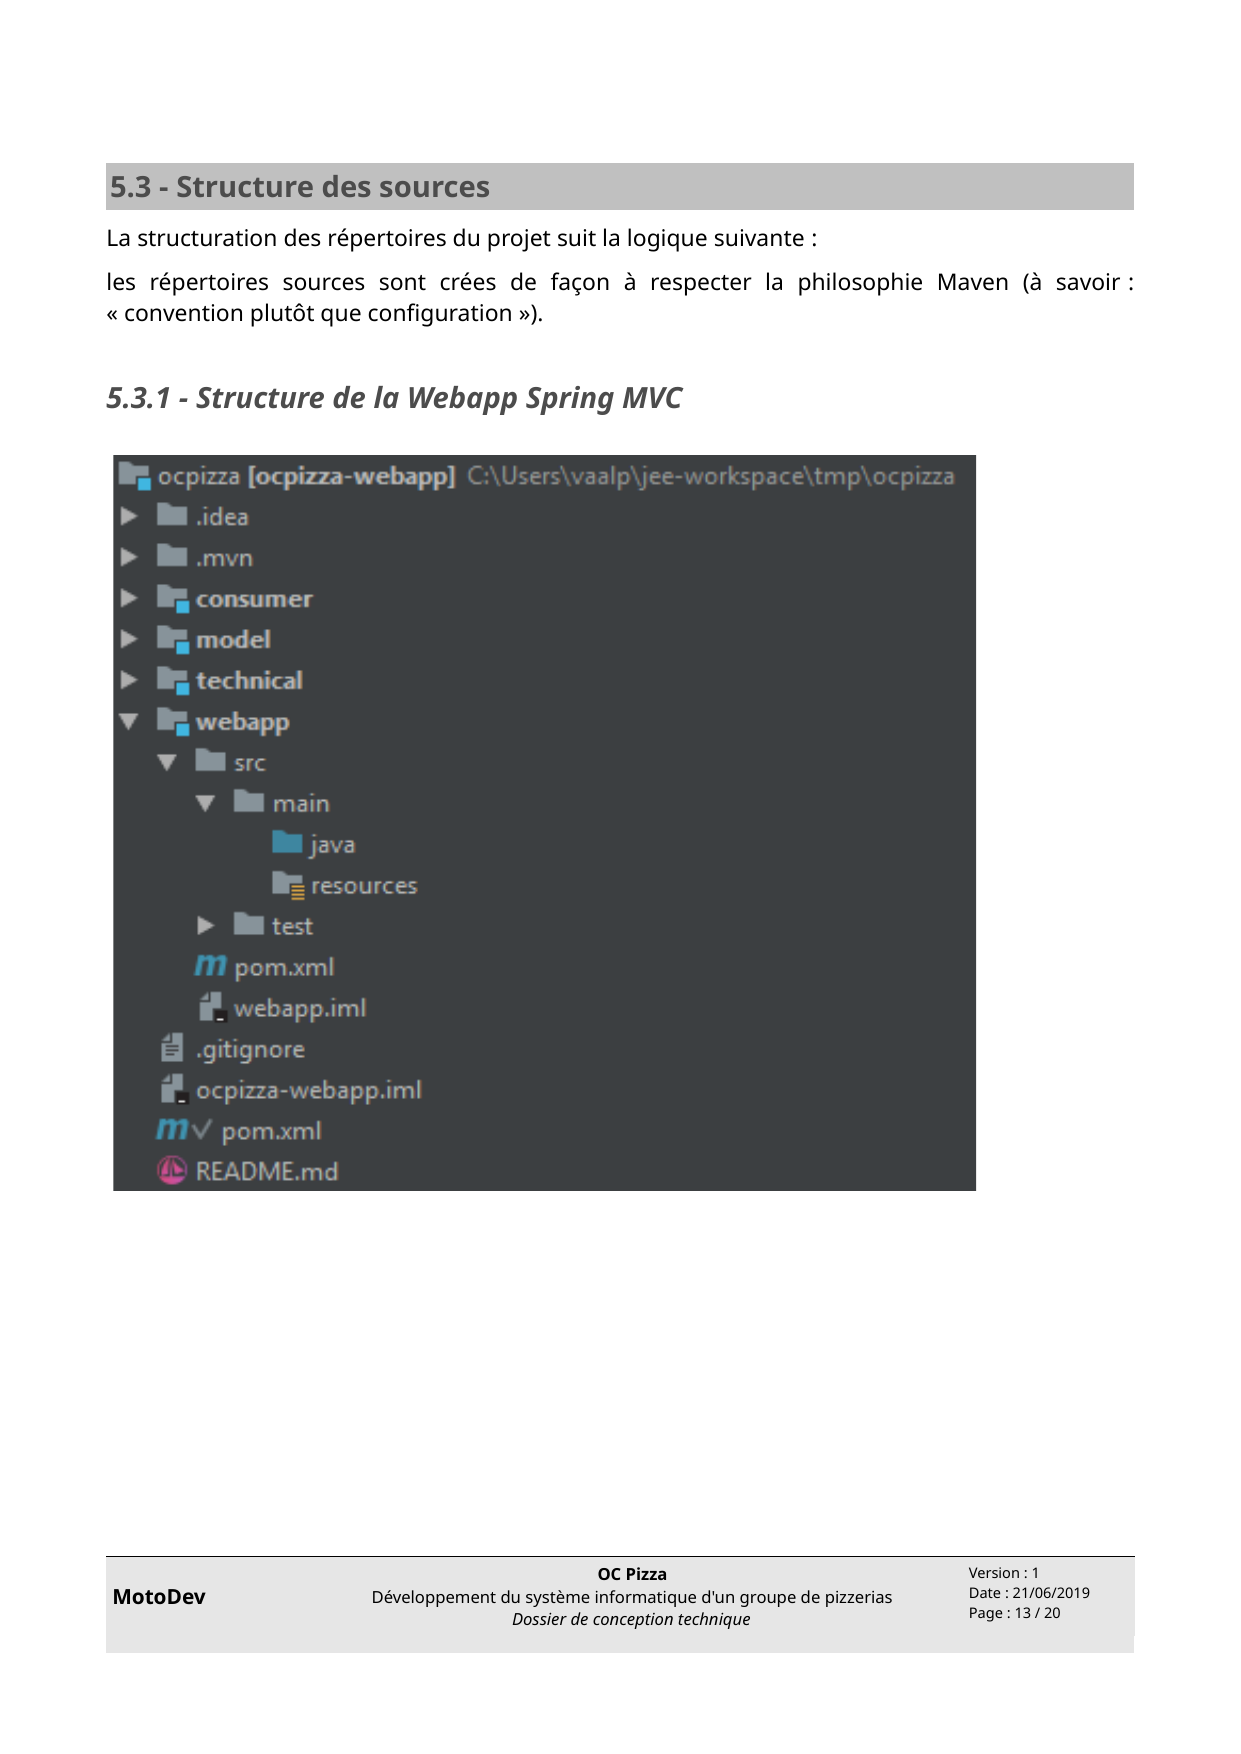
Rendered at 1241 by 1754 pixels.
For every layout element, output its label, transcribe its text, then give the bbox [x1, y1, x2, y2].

text La structuration des répertoires du projet suit la logique suivante : [106, 222, 1134, 253]
text les répertoires sources sont crées de façon à respecter la philosophie Maven (à savoir : « convention plutôt que configuration »). [106, 266, 1134, 328]
picture [113, 455, 977, 1191]
subtitle Structure de la Webapp Spring MVC [106, 377, 1134, 417]
subtitle Structure des sources [107, 164, 1133, 209]
